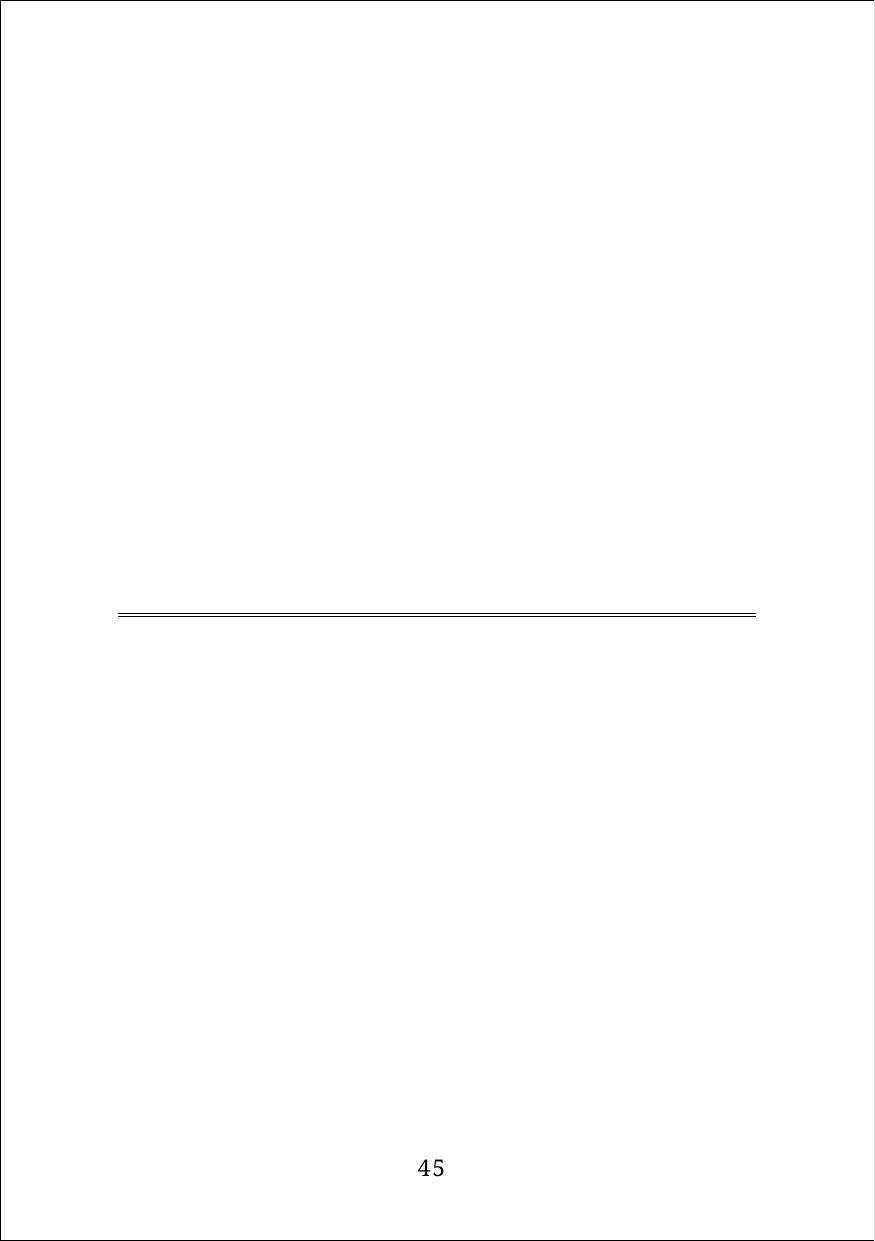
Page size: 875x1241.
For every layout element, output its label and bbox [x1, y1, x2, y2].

table_cell [657, 536, 714, 555]
table_cell [395, 325, 434, 344]
table_cell [331, 574, 394, 593]
table_cell [118, 306, 331, 325]
table_cell [715, 498, 756, 517]
table_cell [395, 479, 434, 498]
table_cell [444, 536, 657, 555]
table_cell [444, 191, 657, 210]
table_cell [715, 229, 756, 248]
table_cell [657, 459, 714, 478]
table_cell [331, 229, 394, 248]
table_cell [395, 268, 434, 287]
table_cell [395, 402, 434, 421]
table_cell [395, 383, 434, 402]
table_cell [444, 574, 657, 593]
table_cell [444, 210, 657, 229]
table_cell [118, 498, 331, 517]
table_cell [118, 479, 331, 498]
table_cell [118, 364, 331, 383]
table_cell [331, 306, 394, 325]
table_cell [434, 229, 444, 248]
table_cell [395, 555, 434, 574]
table_cell [331, 498, 394, 517]
table_cell [434, 517, 444, 536]
table_cell [395, 287, 434, 306]
table_cell [715, 402, 756, 421]
table_cell [395, 306, 434, 325]
table_cell [395, 594, 434, 613]
table_cell [715, 325, 756, 344]
table_cell [434, 479, 444, 498]
table_cell [331, 172, 394, 191]
table_cell [118, 191, 331, 210]
table_cell [657, 383, 714, 402]
table_cell [118, 249, 331, 268]
table_cell [331, 287, 394, 306]
table_cell [434, 498, 444, 517]
table_cell [434, 172, 444, 191]
table_cell [657, 268, 714, 287]
table_cell [715, 440, 756, 459]
table_cell [395, 536, 434, 555]
table_cell [118, 459, 331, 478]
table_cell [434, 210, 444, 229]
table_cell [657, 287, 714, 306]
table_cell [118, 210, 331, 229]
table_cell [715, 536, 756, 555]
table_cell [657, 498, 714, 517]
table_cell [444, 383, 657, 402]
table_cell [395, 229, 434, 248]
table_cell [118, 325, 331, 344]
table_cell [331, 555, 394, 574]
table_cell [715, 191, 756, 210]
table_cell [395, 210, 434, 229]
table_cell [444, 498, 657, 517]
table_cell [331, 364, 394, 383]
table_cell [444, 479, 657, 498]
table_cell [434, 421, 444, 440]
table_cell [444, 594, 657, 613]
table_cell [395, 364, 434, 383]
table_cell [434, 536, 444, 555]
table_cell [118, 574, 331, 593]
table_cell [657, 594, 714, 613]
table_cell [395, 172, 434, 191]
table_cell [434, 364, 444, 383]
table_cell [715, 459, 756, 478]
table_cell [657, 440, 714, 459]
table_cell [118, 172, 331, 191]
table_cell [444, 364, 657, 383]
table_cell [331, 268, 394, 287]
table_cell [444, 287, 657, 306]
table_cell [657, 421, 714, 440]
table_cell [395, 459, 434, 478]
table_cell [715, 421, 756, 440]
table_cell [444, 402, 657, 421]
table_cell [434, 459, 444, 478]
table_cell [331, 344, 394, 363]
table_cell [395, 517, 434, 536]
table_cell [434, 268, 444, 287]
table_cell [118, 421, 331, 440]
table_cell [434, 287, 444, 306]
table_cell [118, 440, 331, 459]
table_cell [657, 172, 714, 191]
table_cell [395, 191, 434, 210]
table_cell [444, 440, 657, 459]
table_cell [434, 555, 444, 574]
table_cell [395, 440, 434, 459]
table_cell [444, 229, 657, 248]
table_cell [657, 191, 714, 210]
table_cell [657, 249, 714, 268]
table_cell [434, 383, 444, 402]
table_cell [715, 517, 756, 536]
table_cell [118, 383, 331, 402]
table_cell [434, 325, 444, 344]
table_cell [715, 364, 756, 383]
table_cell [331, 383, 394, 402]
table_cell [444, 459, 657, 478]
table_cell [331, 325, 394, 344]
table_cell [118, 287, 331, 306]
table_cell [444, 517, 657, 536]
table_cell [331, 440, 394, 459]
table_cell [434, 306, 444, 325]
table_cell [715, 555, 756, 574]
table_cell [657, 325, 714, 344]
table_cell [331, 210, 394, 229]
table_cell [118, 594, 331, 613]
table_cell [715, 306, 756, 325]
table_cell [331, 536, 394, 555]
table_cell [444, 249, 657, 268]
table_cell [118, 229, 331, 248]
table_cell [331, 517, 394, 536]
table_cell [118, 268, 331, 287]
table_cell [331, 402, 394, 421]
table_cell [395, 574, 434, 593]
table_cell [434, 440, 444, 459]
table_cell [657, 344, 714, 363]
table_cell [715, 268, 756, 287]
table_cell [444, 325, 657, 344]
table_cell [444, 421, 657, 440]
table_cell [657, 306, 714, 325]
table_cell [395, 249, 434, 268]
table_cell [331, 421, 394, 440]
table_cell [434, 249, 444, 268]
table_cell [657, 479, 714, 498]
table_cell [715, 249, 756, 268]
table_cell [434, 574, 444, 593]
table_cell [395, 498, 434, 517]
table_cell [118, 555, 331, 574]
table_cell [715, 344, 756, 363]
table_cell [434, 594, 444, 613]
table_cell [434, 402, 444, 421]
table_cell [444, 172, 657, 191]
table_cell [715, 210, 756, 229]
table_cell [444, 306, 657, 325]
table_cell [657, 517, 714, 536]
table_cell [331, 191, 394, 210]
table_cell [395, 344, 434, 363]
table_cell [715, 383, 756, 402]
table_cell [444, 555, 657, 574]
table_cell [434, 344, 444, 363]
table_cell [118, 344, 331, 363]
table_cell [331, 479, 394, 498]
table_cell [657, 574, 714, 593]
table_cell [657, 210, 714, 229]
table_cell [118, 536, 331, 555]
table_cell [118, 517, 331, 536]
table_cell [715, 574, 756, 593]
table_cell [657, 555, 714, 574]
table_cell [331, 459, 394, 478]
table_cell [434, 191, 444, 210]
table_cell [657, 402, 714, 421]
table_cell [715, 287, 756, 306]
table_cell [331, 594, 394, 613]
table_cell [444, 268, 657, 287]
table_cell [657, 364, 714, 383]
table_cell [715, 594, 756, 613]
table_cell [331, 249, 394, 268]
table_cell [657, 229, 714, 248]
table_cell [715, 172, 756, 191]
table_cell [715, 479, 756, 498]
table_cell [395, 421, 434, 440]
table_cell [118, 402, 331, 421]
table_cell [444, 344, 657, 363]
